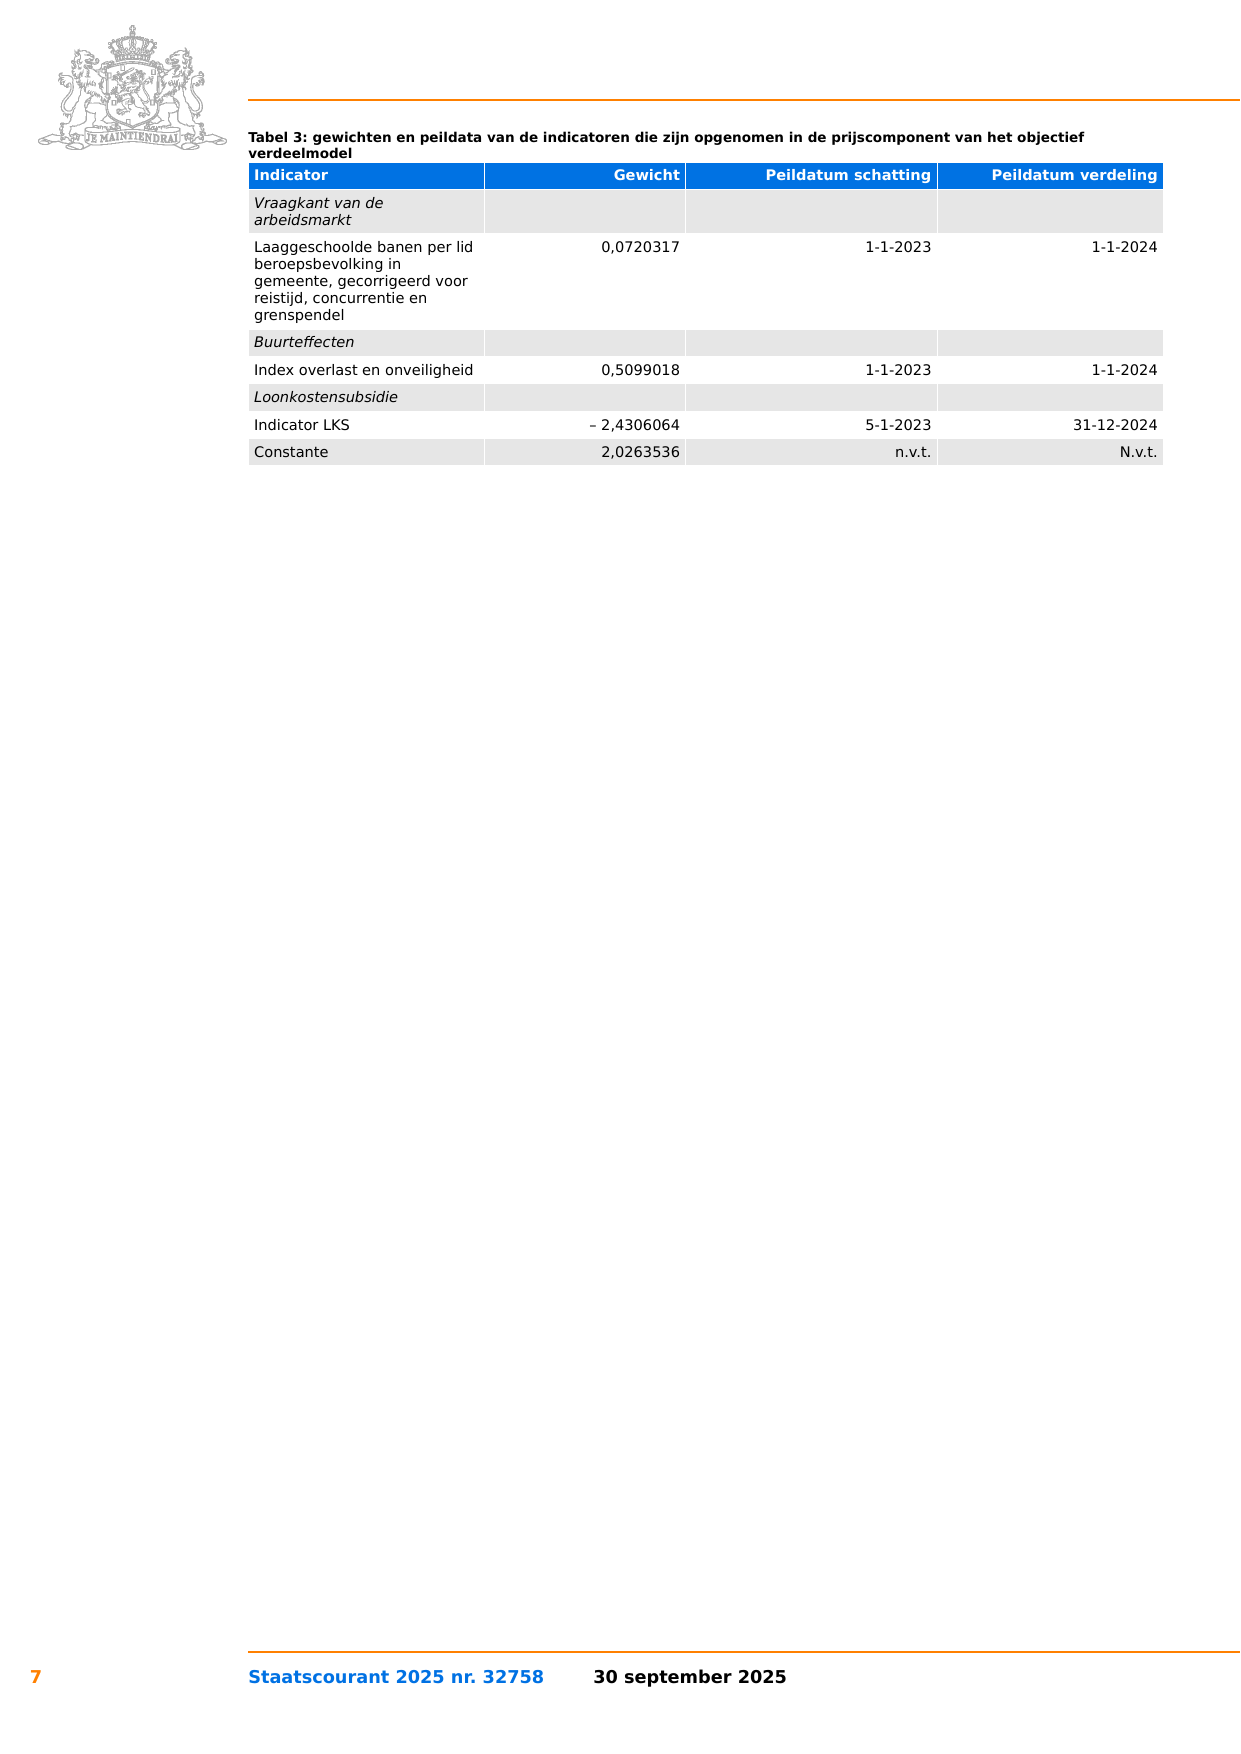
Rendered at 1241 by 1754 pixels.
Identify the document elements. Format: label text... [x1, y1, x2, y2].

table_cell 31-12-2024 [938, 412, 1163, 438]
table_cell Constante [249, 439, 484, 465]
table_cell [686, 330, 937, 356]
table_cell [938, 330, 1163, 356]
table_cell 1-1-2024 [938, 234, 1163, 328]
table_cell [485, 330, 685, 356]
table_cell [485, 384, 685, 411]
table_cell [938, 190, 1163, 233]
table_cell [485, 190, 685, 233]
table_cell Indicator LKS [249, 412, 484, 438]
table_cell Peildatum schatting [686, 163, 937, 189]
table_cell [686, 190, 937, 233]
table_cell Peildatum verdeling [938, 163, 1163, 189]
table_cell Vraagkant van de arbeidsmarkt [249, 190, 484, 233]
table_header Tabel 3: gewichten en peildata van de indicatoren die zijn opgenomen in de prijscomponent van het objectief verdeelmodel [248, 130, 1163, 161]
table_cell Gewicht [485, 163, 685, 189]
table_cell [686, 384, 937, 411]
table_cell N.v.t. [938, 439, 1163, 465]
table_cell [938, 384, 1163, 411]
table_cell 2,0263536 [485, 439, 685, 465]
table_cell 1-1-2024 [938, 357, 1163, 383]
table_cell 1-1-2023 [686, 357, 937, 383]
picture [38, 25, 227, 150]
table_cell 0,0720317 [485, 234, 685, 328]
table_cell Buurteffecten [249, 330, 484, 356]
table_cell – 2,4306064 [485, 412, 685, 438]
table_cell 0,5099018 [485, 357, 685, 383]
table_cell 1-1-2023 [686, 234, 937, 328]
table_cell Loonkostensubsidie [249, 384, 484, 411]
table_cell n.v.t. [686, 439, 937, 465]
table_cell Indicator [249, 163, 484, 189]
table_cell 5-1-2023 [686, 412, 937, 438]
table_cell Index overlast en onveiligheid [249, 357, 484, 383]
table_cell Laaggeschoolde banen per lid beroepsbevolking in gemeente, gecorrigeerd voor reistijd, concurrentie en grenspendel [249, 234, 484, 328]
